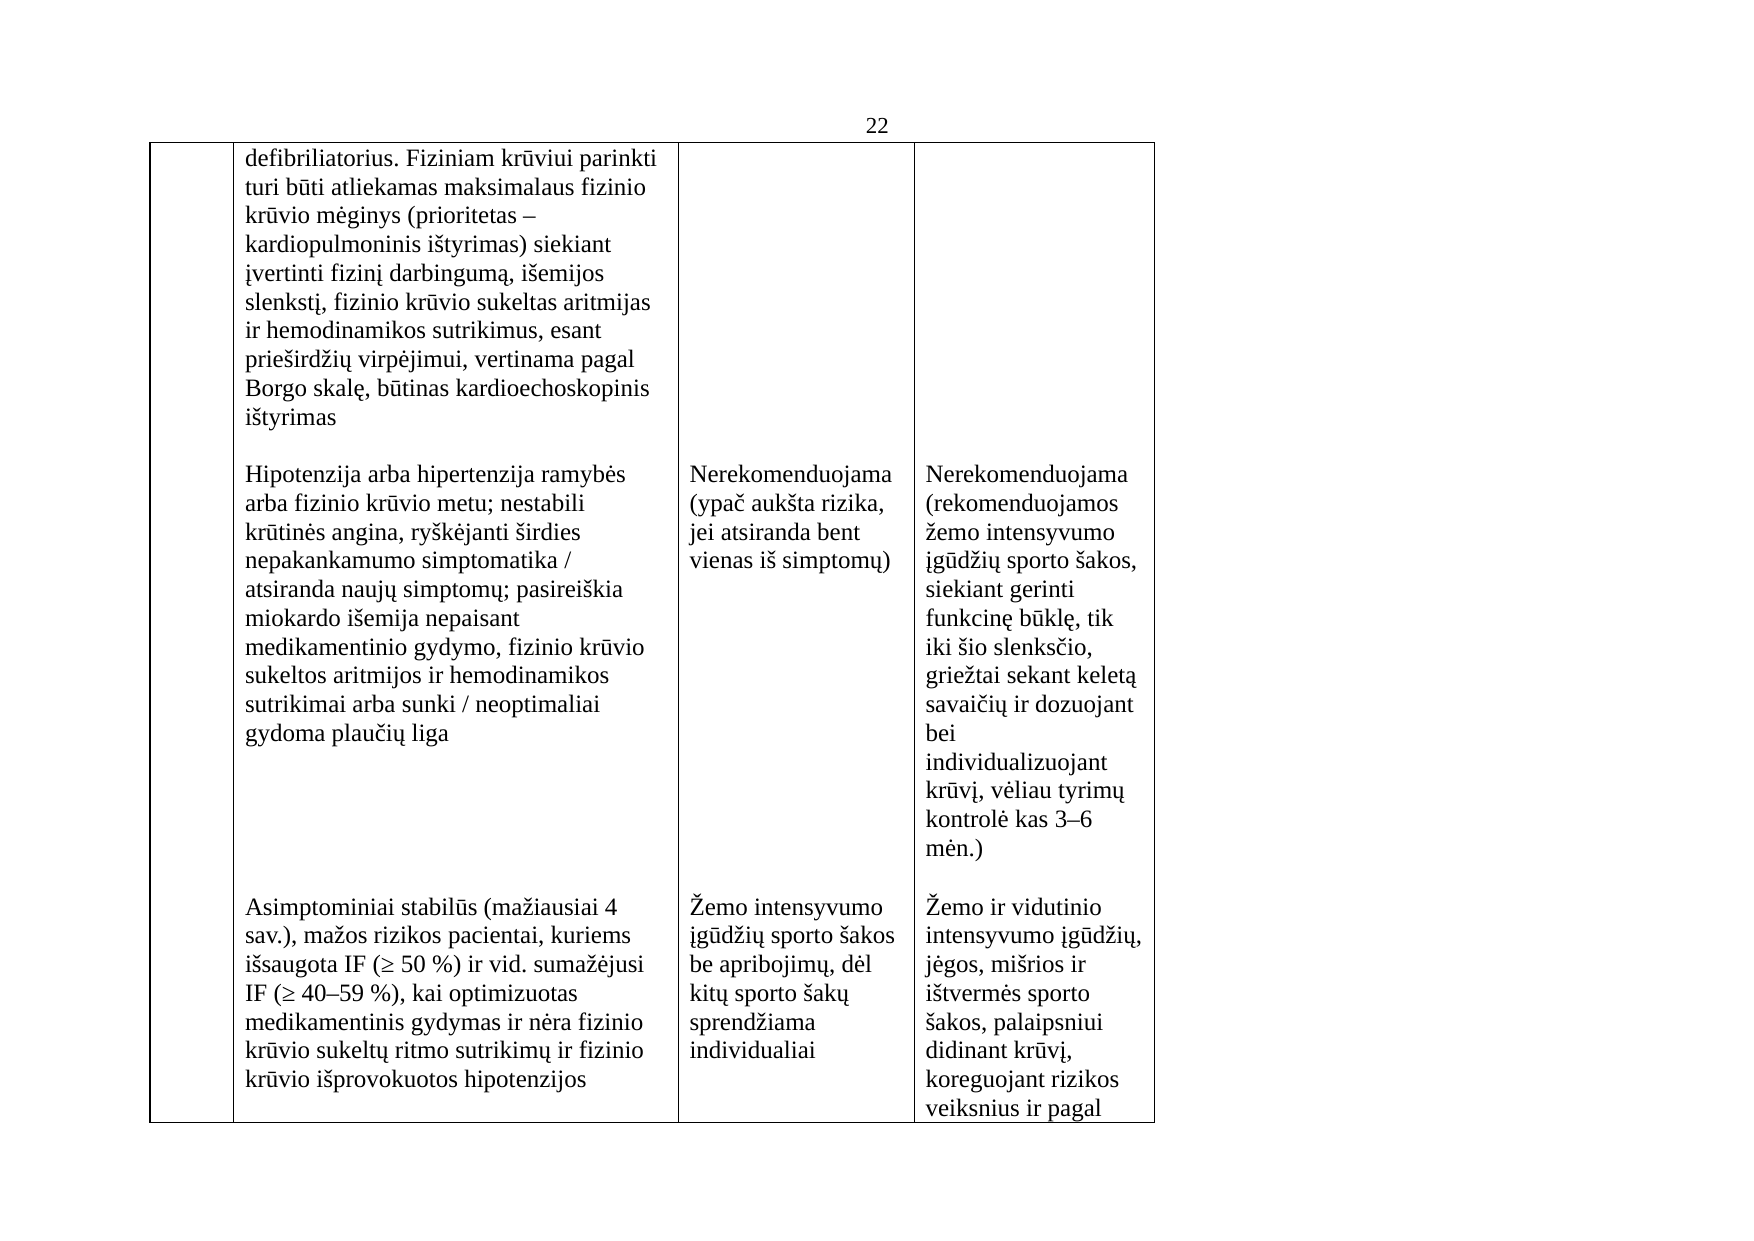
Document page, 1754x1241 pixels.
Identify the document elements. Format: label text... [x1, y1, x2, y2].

table_cell defibriliatorius. Fiziniam krūviui parinkti turi būti atliekamas maksimalaus fizinio krūvio mėginys (prioritetas – kardiopulmoninis ištyrimas) siekiant įvertinti fizinį darbingumą, išemijos slenkstį, fizinio krūvio sukeltas aritmijas ir hemodinamikos sutrikimus, esant prieširdžių virpėjimui, vertinama pagal Borgo skalę, būtinas kardioechoskopinis ištyrimas Hipotenzija arba hipertenzija ramybės arba fizinio krūvio metu; nestabili krūtinės angina, ryškėjanti širdies nepakankamumo simptomatika / atsiranda naujų simptomų; pasireiškia miokardo išemija nepaisant medikamentinio gydymo, fizinio krūvio sukeltos aritmijos ir hemodinamikos sutrikimai arba sunki / neoptimaliai gydoma plaučių liga [234, 143, 678, 891]
table_cell Nerekomenduojama (rekomenduojamos žemo intensyvumo įgūdžių sporto šakos, siekiant gerinti funkcinę būklę, tik iki šio slenksčio, griežtai sekant keletą savaičių ir dozuojant bei individualizuojant krūvį, vėliau tyrimų kontrolė kas 3–6 mėn.) [915, 143, 1154, 891]
table_cell Žemo ir vidutinio intensyvumo įgūdžių, jėgos, mišrios ir ištvermės sporto šakos, palaipsniui didinant krūvį, koreguojant rizikos veiksnius ir pagal [915, 891, 1154, 1122]
table_cell Nerekomenduojama (ypač aukšta rizika, jei atsiranda bent vienas iš simptomų) [679, 143, 914, 891]
table_cell [151, 143, 233, 1122]
table_cell Žemo intensyvumo įgūdžių sporto šakos be apribojimų, dėl kitų sporto šakų sprendžiama individualiai [679, 891, 914, 1122]
table_cell Asimptominiai stabilūs (mažiausiai 4 sav.), mažos rizikos pacientai, kuriems išsaugota IF (≥ 50 %) ir vid. sumažėjusi IF (≥ 40–59 %), kai optimizuotas medikamentinis gydymas ir nėra fizinio krūvio sukeltų ritmo sutrikimų ir fizinio krūvio išprovokuotos hipotenzijos [234, 891, 678, 1122]
